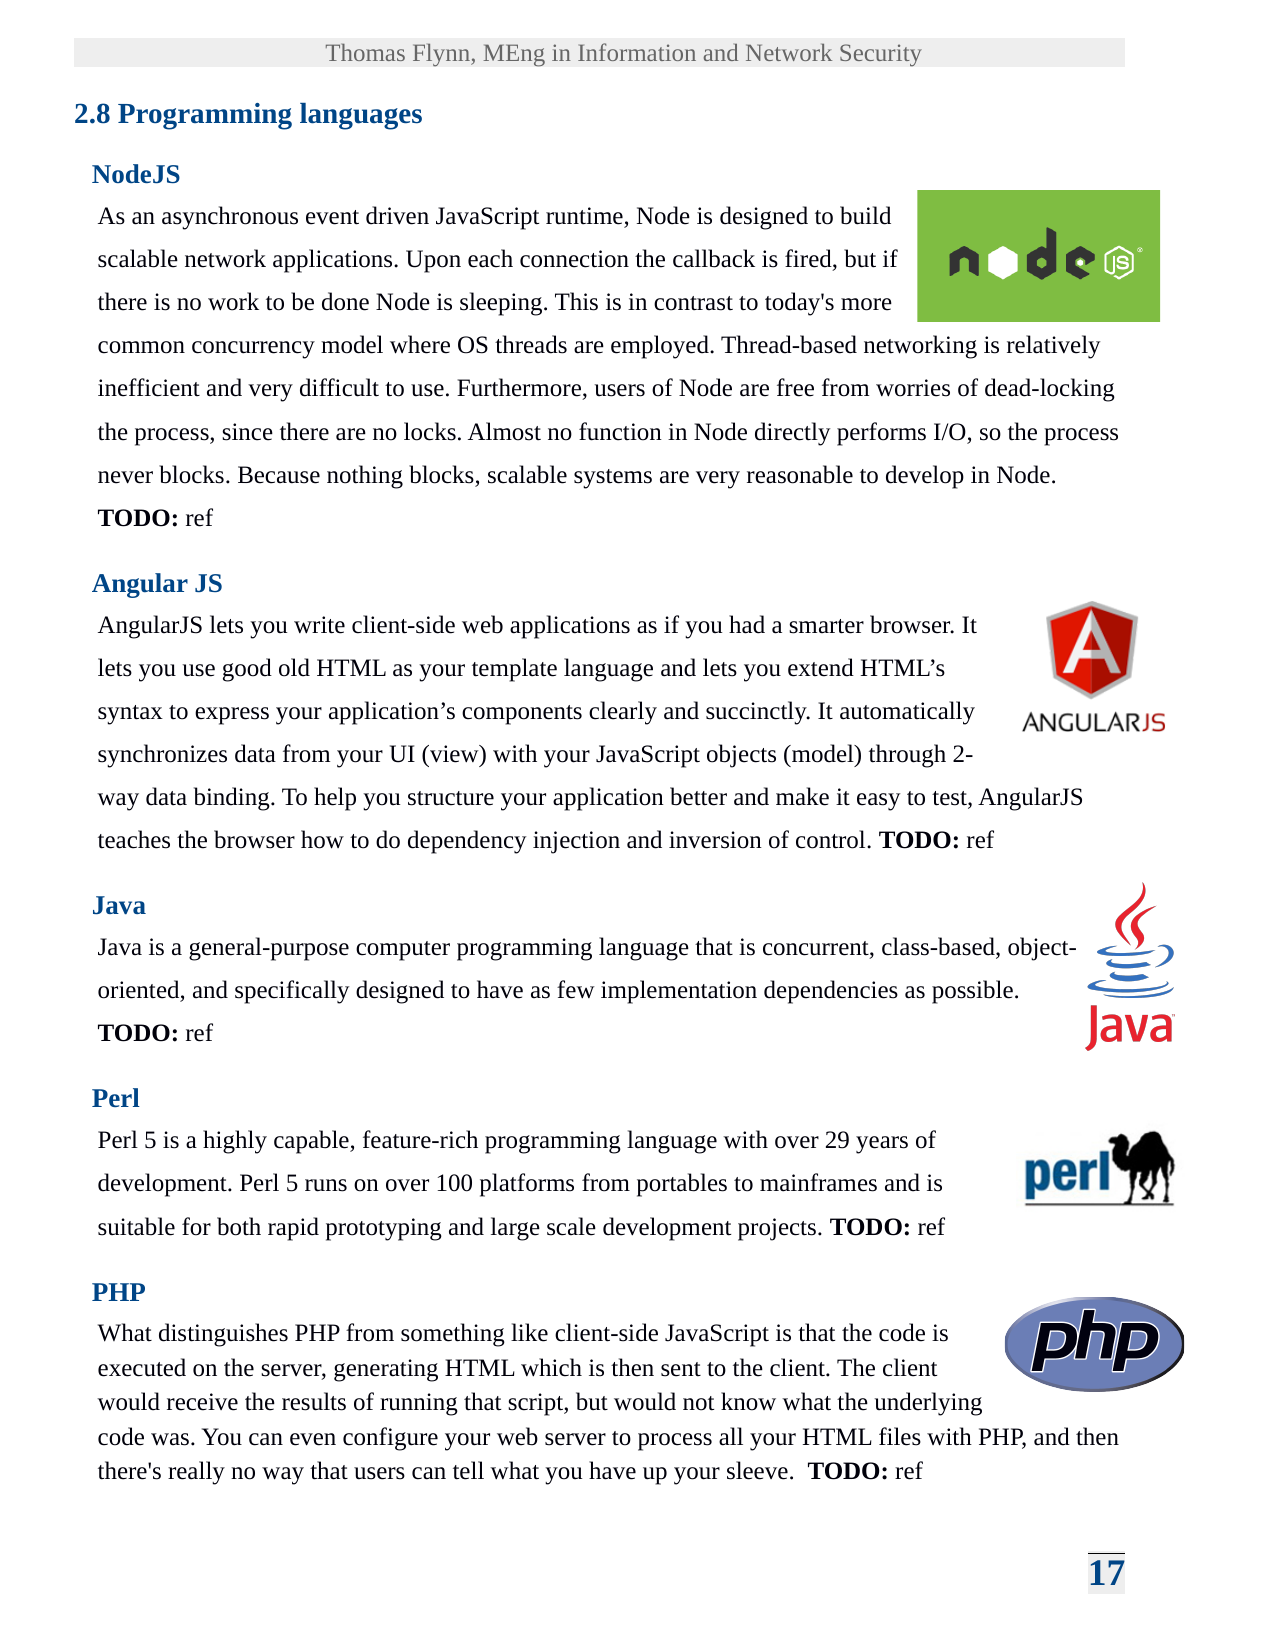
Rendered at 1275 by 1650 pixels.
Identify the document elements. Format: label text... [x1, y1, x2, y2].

picture [1005, 583, 1183, 760]
subtitle 2.8 Programming languages [74, 96, 1125, 129]
subtitle Perl [92, 1082, 992, 1114]
picture [1085, 882, 1175, 1051]
text As an asynchronous event driven JavaScript runtime, Node is designed to build scalable network applications. Upon each connection the callback is fired, but if there is no work to be done Node is sleeping. This is in contrast to today's more common concurrency model where OS threads are employed. Thread-based networking is relatively inefficient and very difficult to use. Furthermore, users of Node are free from worries of dead-locking the process, since there are no locks. Almost no function in Node directly performs I/O, so the process never blocks. Because nothing blocks, scalable systems are very reasonable to develop in Node. TODO: ref [97, 201, 1125, 532]
picture [992, 1070, 1201, 1280]
subtitle Angular JS [92, 567, 1125, 598]
subtitle Java [92, 889, 1085, 921]
text Perl 5 is a highly capable, feature-rich programming language with over 29 years of development. Perl 5 runs on over 100 platforms from portables to mainframes and is suitable for both rapid prototyping and large scale development projects. TODO: ref [97, 1125, 992, 1240]
text What distinguishes PHP from something like client-side JavaScript is that the code is executed on the server, generating HTML which is then sent to the client. The client would receive the results of running that script, but would not know what the underlying code was. You can even configure your web server to process all your HTML files with PHP, and then there's really no way that users can tell what you have up your sleeve. TODO: ref [97, 1318, 1125, 1485]
text AngularJS lets you write client-side web applications as if you had a smarter browser. It lets you use good old HTML as your template language and lets you extend HTML’s syntax to express your application’s components clearly and succinctly. It automatically synchronizes data from your UI (view) with your JavaScript objects (model) through 2-way data binding. To help you structure your application better and make it easy to test, AngularJS teaches the browser how to do dependency injection and inversion of control. TODO: ref [97, 610, 1125, 854]
subtitle PHP [92, 1276, 1125, 1307]
picture [1004, 1297, 1185, 1392]
picture [917, 190, 1161, 322]
text Java is a general-purpose computer programming language that is concurrent, class-based, object-oriented, and specifically designed to have as few implementation dependencies as possible. TODO: ref [97, 932, 1085, 1047]
subtitle NodeJS [92, 158, 1125, 189]
